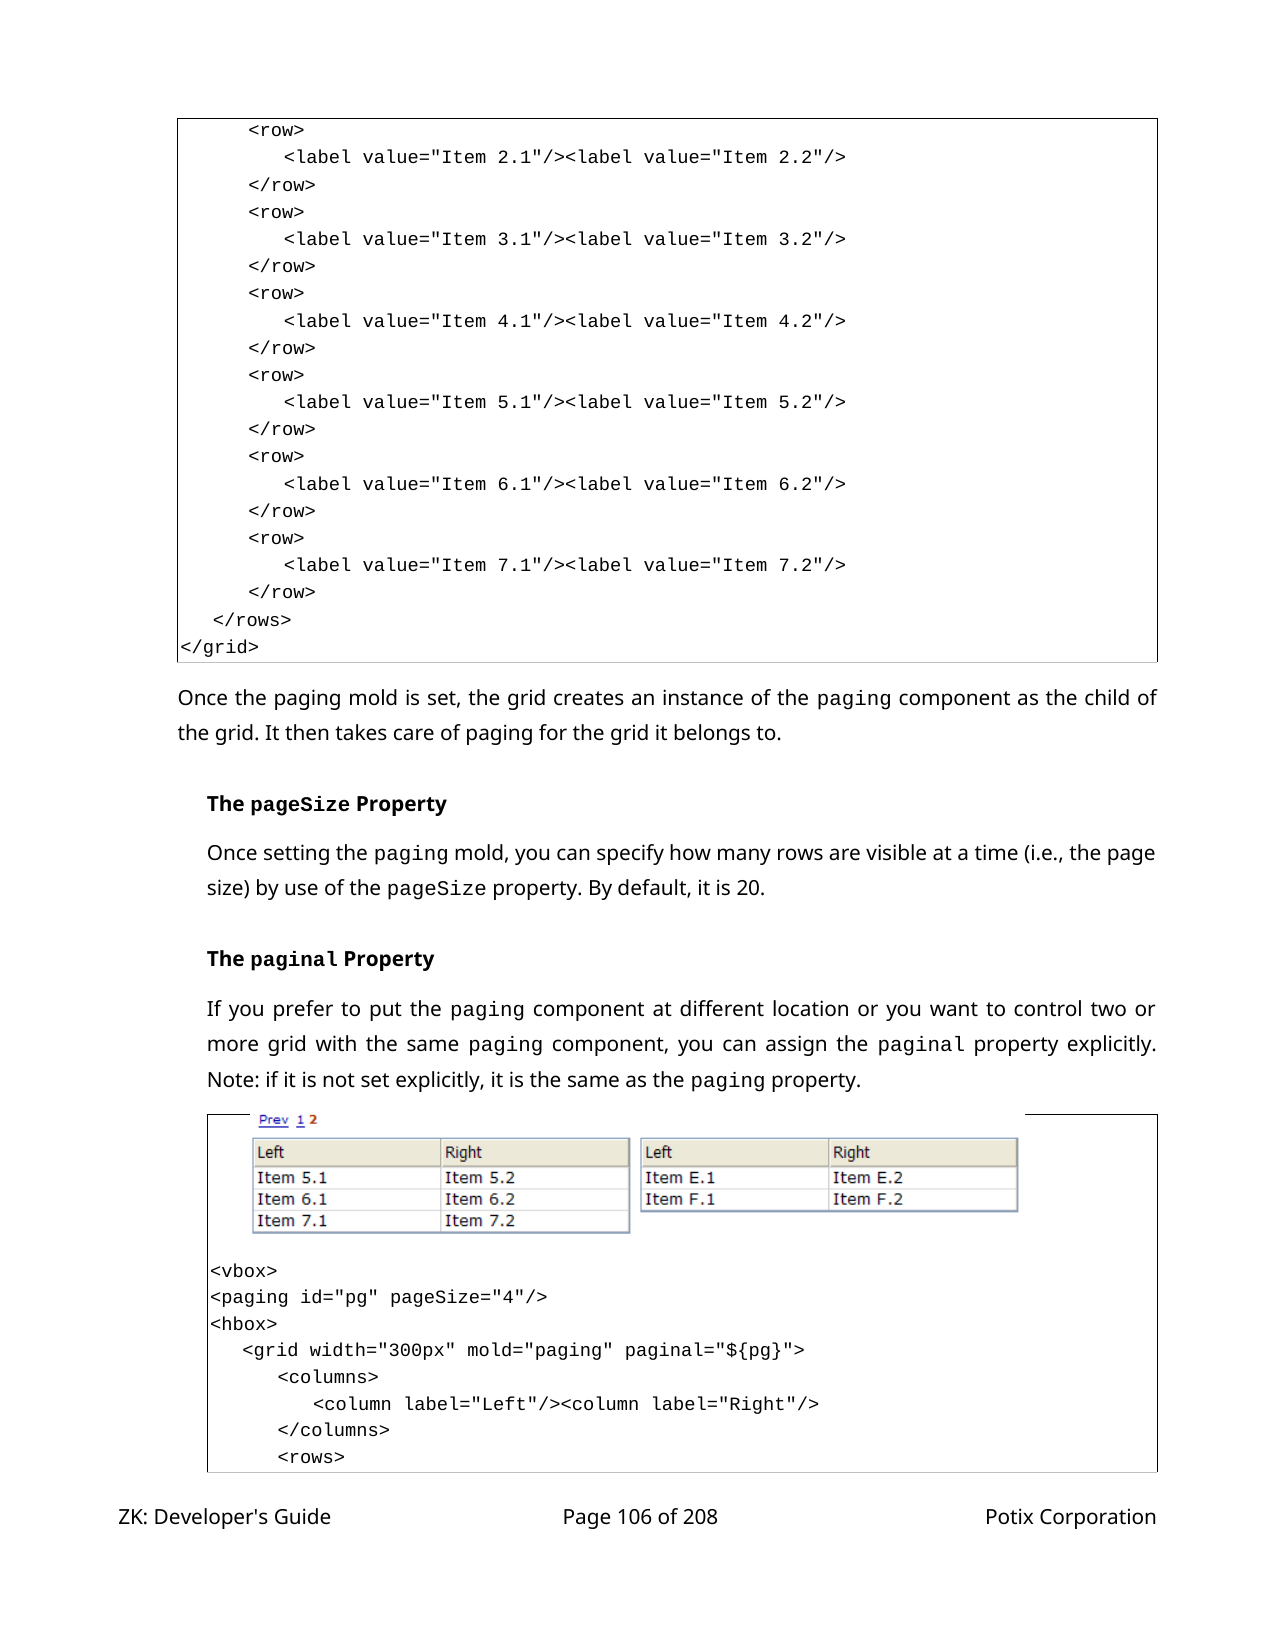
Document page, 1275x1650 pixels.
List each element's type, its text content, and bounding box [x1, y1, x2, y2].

text <label value="Item 5.1"/><label value="Item 5.2"/> [178, 390, 1157, 414]
text <row> [178, 363, 1157, 387]
text <vbox> <paging id="pg" pageSize="4"/> <hbox> <grid width="300px" mold="paging" paginal="${pg}"> <columns> <column label="Left"/><column label="Right"/> </columns> <rows> [208, 1115, 1157, 1472]
text If you prefer to put the paging component at different location or you want to control two or more grid with the same paging component, you can assign the paginal property explicitly. Note: if it is not set explicitly, it is the same as the paging property. [207, 994, 1157, 1093]
subtitle The paginal Property [207, 944, 1157, 973]
text <label value="Item 7.1"/><label value="Item 7.2"/> [178, 553, 1157, 577]
subtitle The pageSize Property [207, 789, 1157, 817]
text <row> [178, 200, 1157, 224]
text <row> [178, 281, 1157, 306]
text </row> [178, 336, 1157, 360]
text </row> [178, 499, 1157, 523]
text <label value="Item 6.1"/><label value="Item 6.2"/> [178, 472, 1157, 496]
text </row> [178, 172, 1157, 197]
text </grid> [178, 635, 1157, 662]
text Once the paging mold is set, the grid creates an instance of the paging component as the child of the grid. It then takes care of paging for the grid it belongs to. [177, 683, 1157, 746]
text Once setting the paging mold, you can specify how many rows are visible at a time (i.e., the page size) by use of the pageSize property. By default, it is 20. [207, 838, 1157, 902]
text <row> [178, 526, 1157, 550]
text </row> [178, 417, 1157, 441]
text <label value="Item 3.1"/><label value="Item 3.2"/> [178, 227, 1157, 251]
text </row> [178, 580, 1157, 604]
text <label value="Item 4.1"/><label value="Item 4.2"/> [178, 308, 1157, 333]
text </rows> [178, 607, 1157, 632]
text <row> [178, 119, 1157, 142]
text <label value="Item 2.1"/><label value="Item 2.2"/> [178, 145, 1157, 169]
text </row> [178, 254, 1157, 278]
text <row> [178, 444, 1157, 469]
picture [250, 1111, 1025, 1239]
